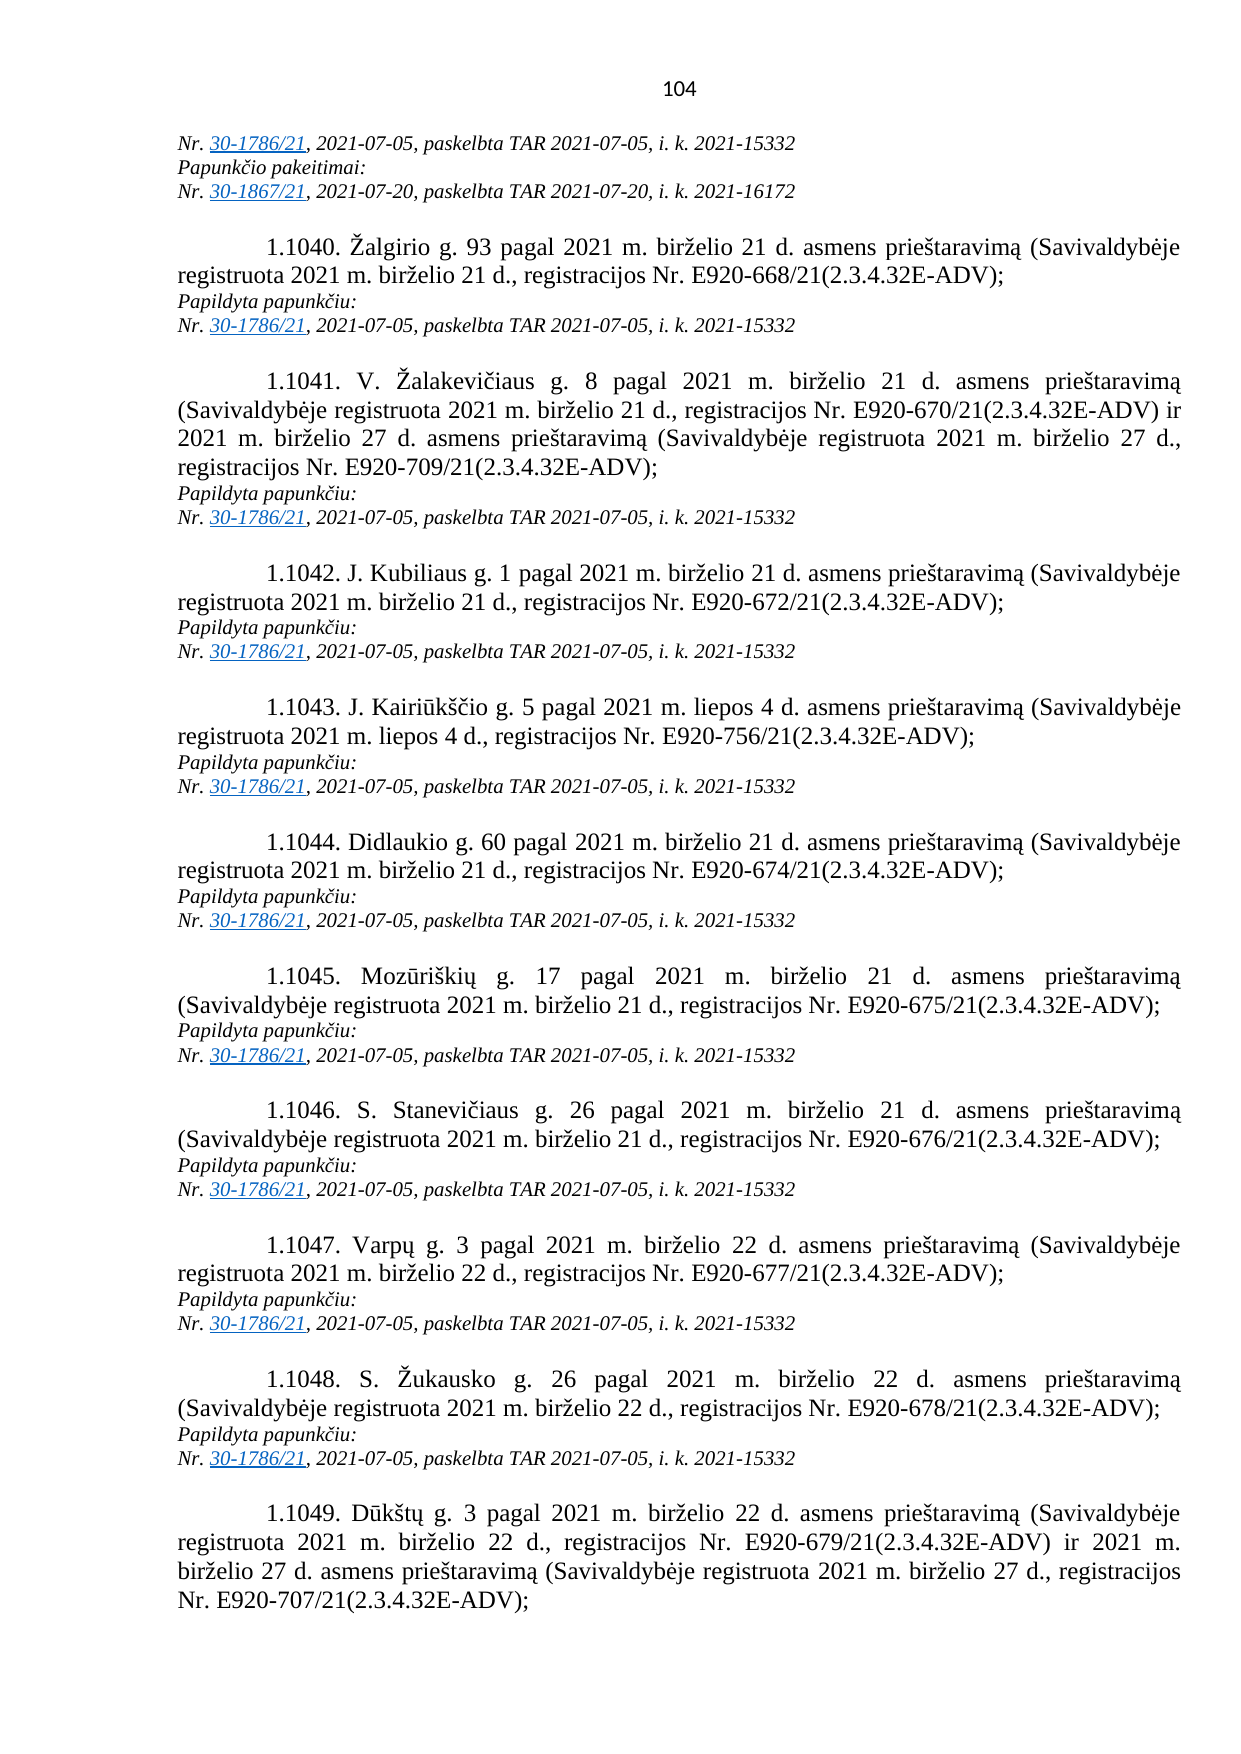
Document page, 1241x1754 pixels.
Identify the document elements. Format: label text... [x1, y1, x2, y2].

text 1.1048. S. Žukausko g. 26 pagal 2021 m. birželio 22 d. asmens prieštaravimą (Savivaldybėje registruota 2021 m. birželio 22 d., registracijos Nr. E920-678/21(2.3.4.32E-ADV); [177, 1364, 1181, 1422]
text Nr. 30-1786/21, 2021-07-05, paskelbta TAR 2021-07-05, i. k. 2021-15332 [177, 1446, 1181, 1470]
text Nr. 30-1867/21, 2021-07-20, paskelbta TAR 2021-07-20, i. k. 2021-16172 [177, 179, 1181, 203]
text Nr. 30-1786/21, 2021-07-05, paskelbta TAR 2021-07-05, i. k. 2021-15332 [177, 1177, 1181, 1201]
text Papildyta papunkčiu: [177, 289, 1181, 313]
text Nr. 30-1786/21, 2021-07-05, paskelbta TAR 2021-07-05, i. k. 2021-15332 [177, 774, 1181, 798]
text Papildyta papunkčiu: [177, 1287, 1181, 1311]
text Papildyta papunkčiu: [177, 1422, 1181, 1446]
text 1.1049. Dūkštų g. 3 pagal 2021 m. birželio 22 d. asmens prieštaravimą (Savivaldybėje registruota 2021 m. birželio 22 d., registracijos Nr. E920-679/21(2.3.4.32E-ADV) ir 2021 m. birželio 27 d. asmens prieštaravimą (Savivaldybėje registruota 2021 m. birželio 27 d., registracijos Nr. E920-707/21(2.3.4.32E-ADV); [177, 1498, 1181, 1613]
text Nr. 30-1786/21, 2021-07-05, paskelbta TAR 2021-07-05, i. k. 2021-15332 [177, 313, 1181, 337]
text 1.1041. V. Žalakevičiaus g. 8 pagal 2021 m. birželio 21 d. asmens prieštaravimą (Savivaldybėje registruota 2021 m. birželio 21 d., registracijos Nr. E920-670/21(2.3.4.32E-ADV) ir 2021 m. birželio 27 d. asmens prieštaravimą (Savivaldybėje registruota 2021 m. birželio 27 d., registracijos Nr. E920-709/21(2.3.4.32E-ADV); [177, 366, 1181, 481]
text 1.1047. Varpų g. 3 pagal 2021 m. birželio 22 d. asmens prieštaravimą (Savivaldybėje registruota 2021 m. birželio 22 d., registracijos Nr. E920-677/21(2.3.4.32E-ADV); [177, 1230, 1181, 1287]
text Papildyta papunkčiu: [177, 1018, 1181, 1042]
text 1.1042. J. Kubiliaus g. 1 pagal 2021 m. birželio 21 d. asmens prieštaravimą (Savivaldybėje registruota 2021 m. birželio 21 d., registracijos Nr. E920-672/21(2.3.4.32E-ADV); [177, 558, 1181, 615]
text Papunkčio pakeitimai: [177, 155, 1181, 179]
text Nr. 30-1786/21, 2021-07-05, paskelbta TAR 2021-07-05, i. k. 2021-15332 [177, 908, 1181, 932]
text Nr. 30-1786/21, 2021-07-05, paskelbta TAR 2021-07-05, i. k. 2021-15332 [177, 505, 1181, 529]
text 1.1044. Didlaukio g. 60 pagal 2021 m. birželio 21 d. asmens prieštaravimą (Savivaldybėje registruota 2021 m. birželio 21 d., registracijos Nr. E920-674/21(2.3.4.32E-ADV); [177, 827, 1181, 884]
text Nr. 30-1786/21, 2021-07-05, paskelbta TAR 2021-07-05, i. k. 2021-15332 [177, 639, 1181, 663]
text 1.1043. J. Kairiūkščio g. 5 pagal 2021 m. liepos 4 d. asmens prieštaravimą (Savivaldybėje registruota 2021 m. liepos 4 d., registracijos Nr. E920-756/21(2.3.4.32E-ADV); [177, 692, 1181, 750]
text Nr. 30-1786/21, 2021-07-05, paskelbta TAR 2021-07-05, i. k. 2021-15332 [177, 131, 1181, 155]
text Papildyta papunkčiu: [177, 884, 1181, 908]
text Papildyta papunkčiu: [177, 481, 1181, 505]
text Papildyta papunkčiu: [177, 750, 1181, 774]
text 1.1046. S. Stanevičiaus g. 26 pagal 2021 m. birželio 21 d. asmens prieštaravimą (Savivaldybėje registruota 2021 m. birželio 21 d., registracijos Nr. E920-676/21(2.3.4.32E-ADV); [177, 1095, 1181, 1153]
text 1.1040. Žalgirio g. 93 pagal 2021 m. birželio 21 d. asmens prieštaravimą (Savivaldybėje registruota 2021 m. birželio 21 d., registracijos Nr. E920-668/21(2.3.4.32E-ADV); [177, 232, 1181, 289]
text Papildyta papunkčiu: [177, 1153, 1181, 1177]
text 1.1045. Mozūriškių g. 17 pagal 2021 m. birželio 21 d. asmens prieštaravimą (Savivaldybėje registruota 2021 m. birželio 21 d., registracijos Nr. E920-675/21(2.3.4.32E-ADV); [177, 961, 1181, 1018]
text Nr. 30-1786/21, 2021-07-05, paskelbta TAR 2021-07-05, i. k. 2021-15332 [177, 1311, 1181, 1335]
text Papildyta papunkčiu: [177, 615, 1181, 639]
text Nr. 30-1786/21, 2021-07-05, paskelbta TAR 2021-07-05, i. k. 2021-15332 [177, 1042, 1181, 1067]
